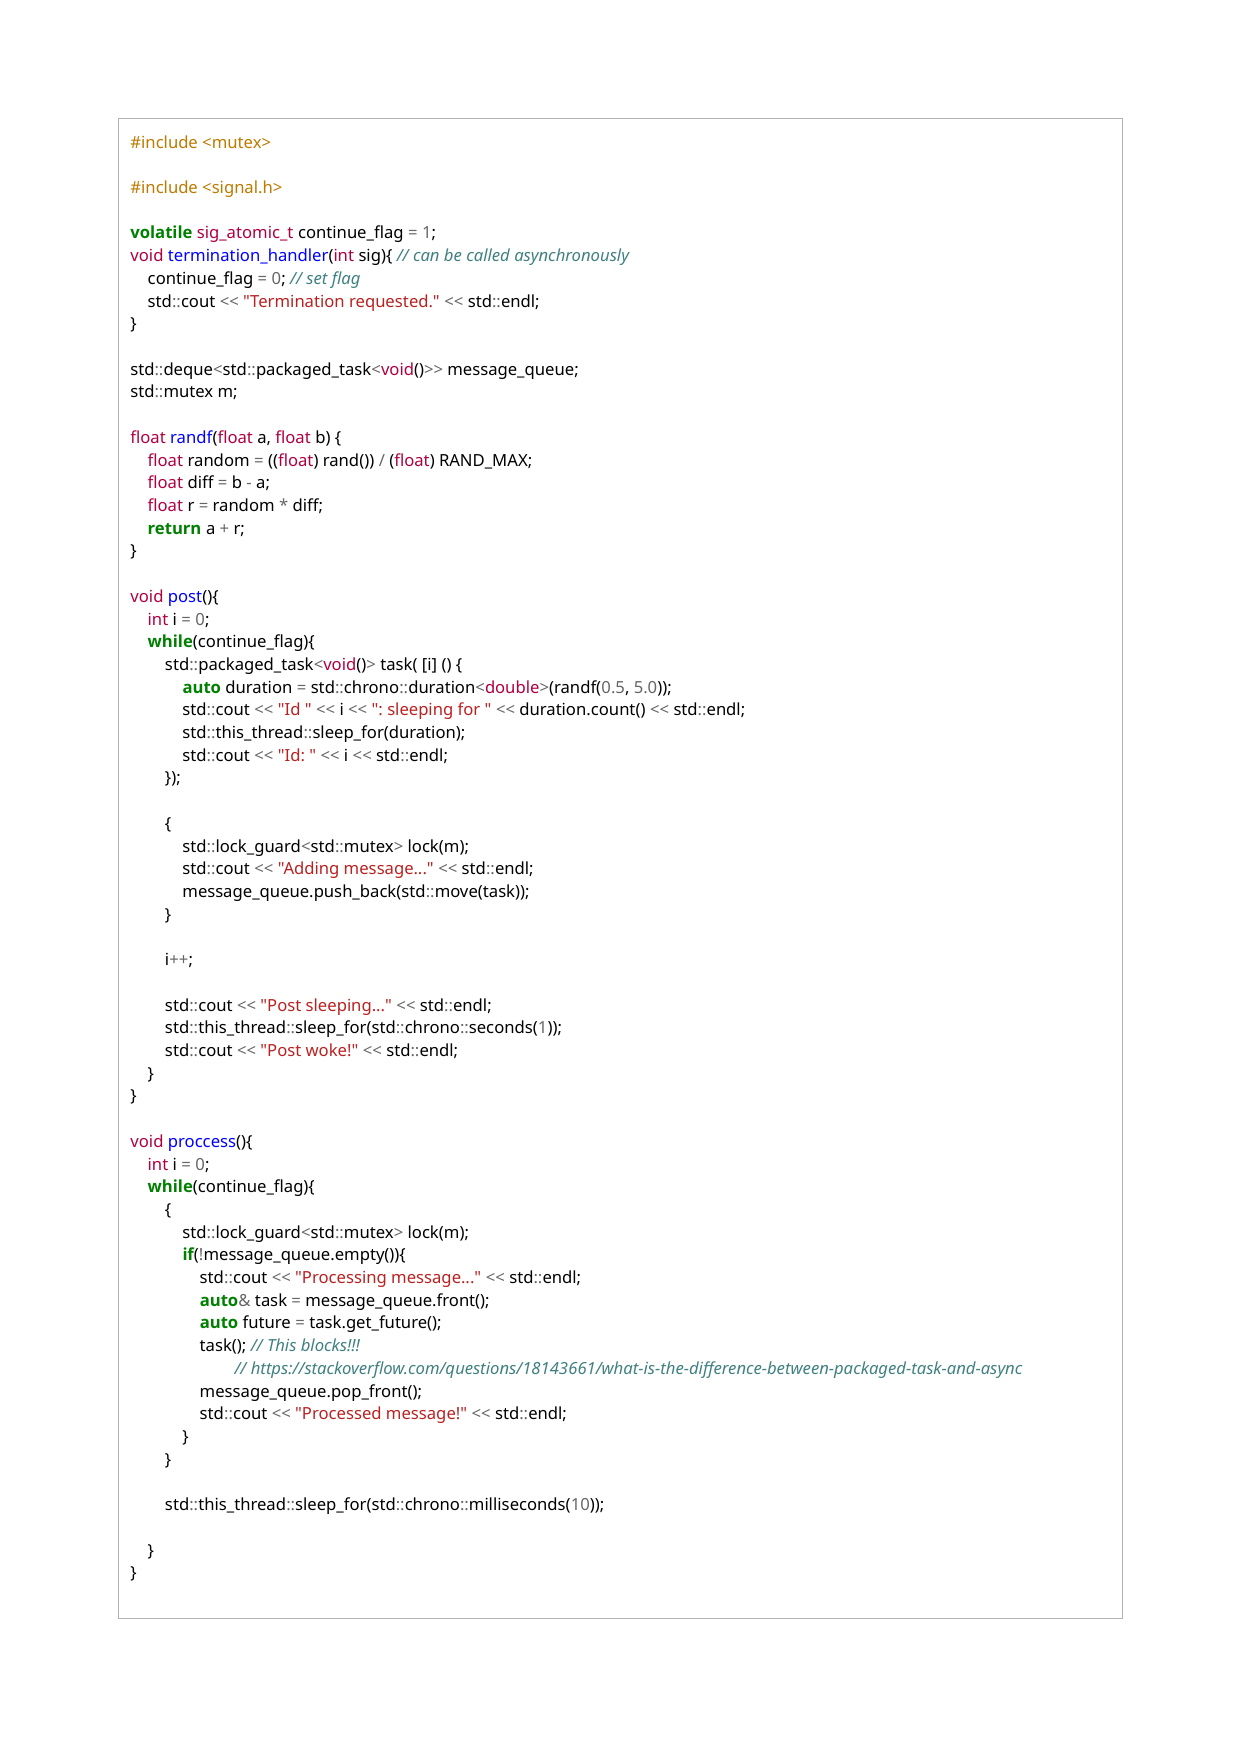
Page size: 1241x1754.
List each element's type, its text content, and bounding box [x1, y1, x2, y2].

table_cell #include <mutex> #include <signal.h> volatile sig_atomic_t continue_flag = 1; void termination_handler(int sig){ // can be called asynchronously continue_flag = 0; // set flag std::cout << "Termination requested." << std::endl; } std::deque<std::packaged_task<void()>> message_queue; std::mutex m; float randf(float a, float b) { float random = ((float) rand()) / (float) RAND_MAX; float diff = b - a; float r = random * diff; return a + r; } void post(){ int i = 0; while(continue_flag){ std::packaged_task<void()> task( [i] () { auto duration = std::chrono::duration<double>(randf(0.5, 5.0)); std::cout << "Id " << i << ": sleeping for " << duration.count() << std::endl; std::this_thread::sleep_for(duration); std::cout << "Id: " << i << std::endl; }); { std::lock_guard<std::mutex> lock(m); std::cout << "Adding message..." << std::endl; message_queue.push_back(std::move(task)); } i++; std::cout << "Post sleeping..." << std::endl; std::this_thread::sleep_for(std::chrono::seconds(1)); std::cout << "Post woke!" << std::endl; } } void proccess(){ int i = 0; while(continue_flag){ { std::lock_guard<std::mutex> lock(m); if(!message_queue.empty()){ std::cout << "Processing message..." << std::endl; auto& task = message_queue.front(); auto future = task.get_future(); task(); // This blocks!!! // https://stackoverflow.com/questions/18143661/what-is-the-difference-between-packaged-task-and-async message_queue.pop_front(); std::cout << "Processed message!" << std::endl; } } std::this_thread::sleep_for(std::chrono::milliseconds(10)); } } [119, 119, 1122, 1618]
